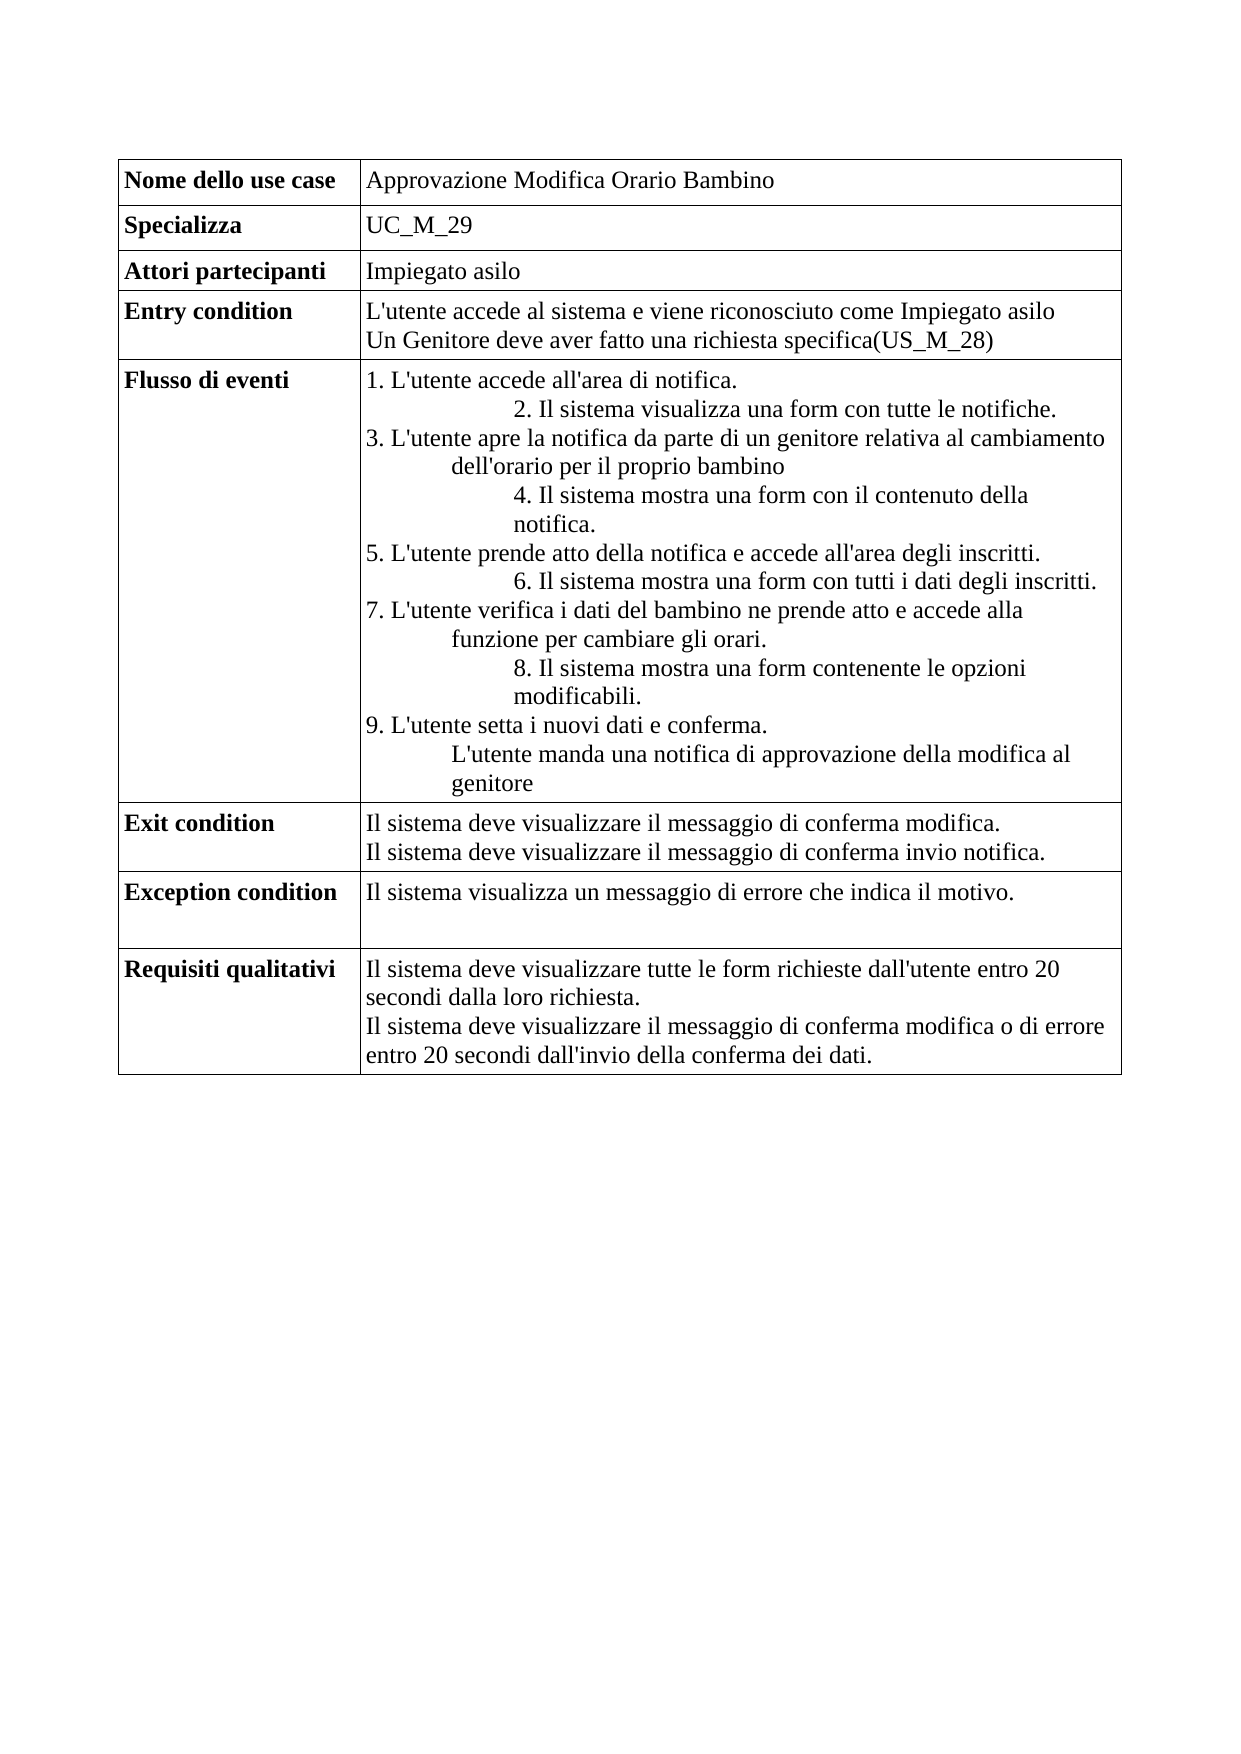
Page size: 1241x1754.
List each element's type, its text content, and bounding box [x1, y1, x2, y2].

table_cell Flusso di eventi [119, 360, 360, 802]
table_cell Specializza [119, 206, 360, 250]
table_header Nome dello use case [119, 160, 360, 205]
table_cell L'utente accede al sistema e viene riconosciuto come Impiegato asilo Un Genitore deve aver fatto una richiesta specifica(US_M_28) [361, 291, 1121, 359]
table_cell Attori partecipanti [119, 251, 360, 290]
table_cell Il sistema deve visualizzare il messaggio di conferma modifica. Il sistema deve visualizzare il messaggio di conferma invio notifica. [361, 803, 1121, 871]
table_cell Exit condition [119, 803, 360, 871]
table_cell Il sistema deve visualizzare tutte le form richieste dall'utente entro 20 secondi dalla loro richiesta. Il sistema deve visualizzare il messaggio di conferma modifica o di errore entro 20 secondi dall'invio della conferma dei dati. [361, 949, 1121, 1074]
table_cell Impiegato asilo [361, 251, 1121, 290]
table_cell Exception condition [119, 872, 360, 948]
table_header Approvazione Modifica Orario Bambino [361, 160, 1121, 205]
table_cell Entry condition [119, 291, 360, 359]
table_cell Il sistema visualizza un messaggio di errore che indica il motivo. [361, 872, 1121, 948]
table_cell Requisiti qualitativi [119, 949, 360, 1074]
table_cell UC_M_29 [361, 206, 1121, 250]
table_cell L'utente accede all'area di notifica. Il sistema visualizza una form con tutte le notifiche. L'utente apre la notifica da parte di un genitore relativa al cambiamento dell'orario per il proprio bambino Il sistema mostra una form con il contenuto della notifica. L'utente prende atto della notifica e accede all'area degli inscritti. Il sistema mostra una form con tutti i dati degli inscritti. L'utente verifica i dati del bambino ne prende atto e accede alla funzione per cambiare gli orari. Il sistema mostra una form contenente le opzioni modificabili. L'utente setta i nuovi dati e conferma. L'utente manda una notifica di approvazione della modifica al genitore [361, 360, 1121, 802]
